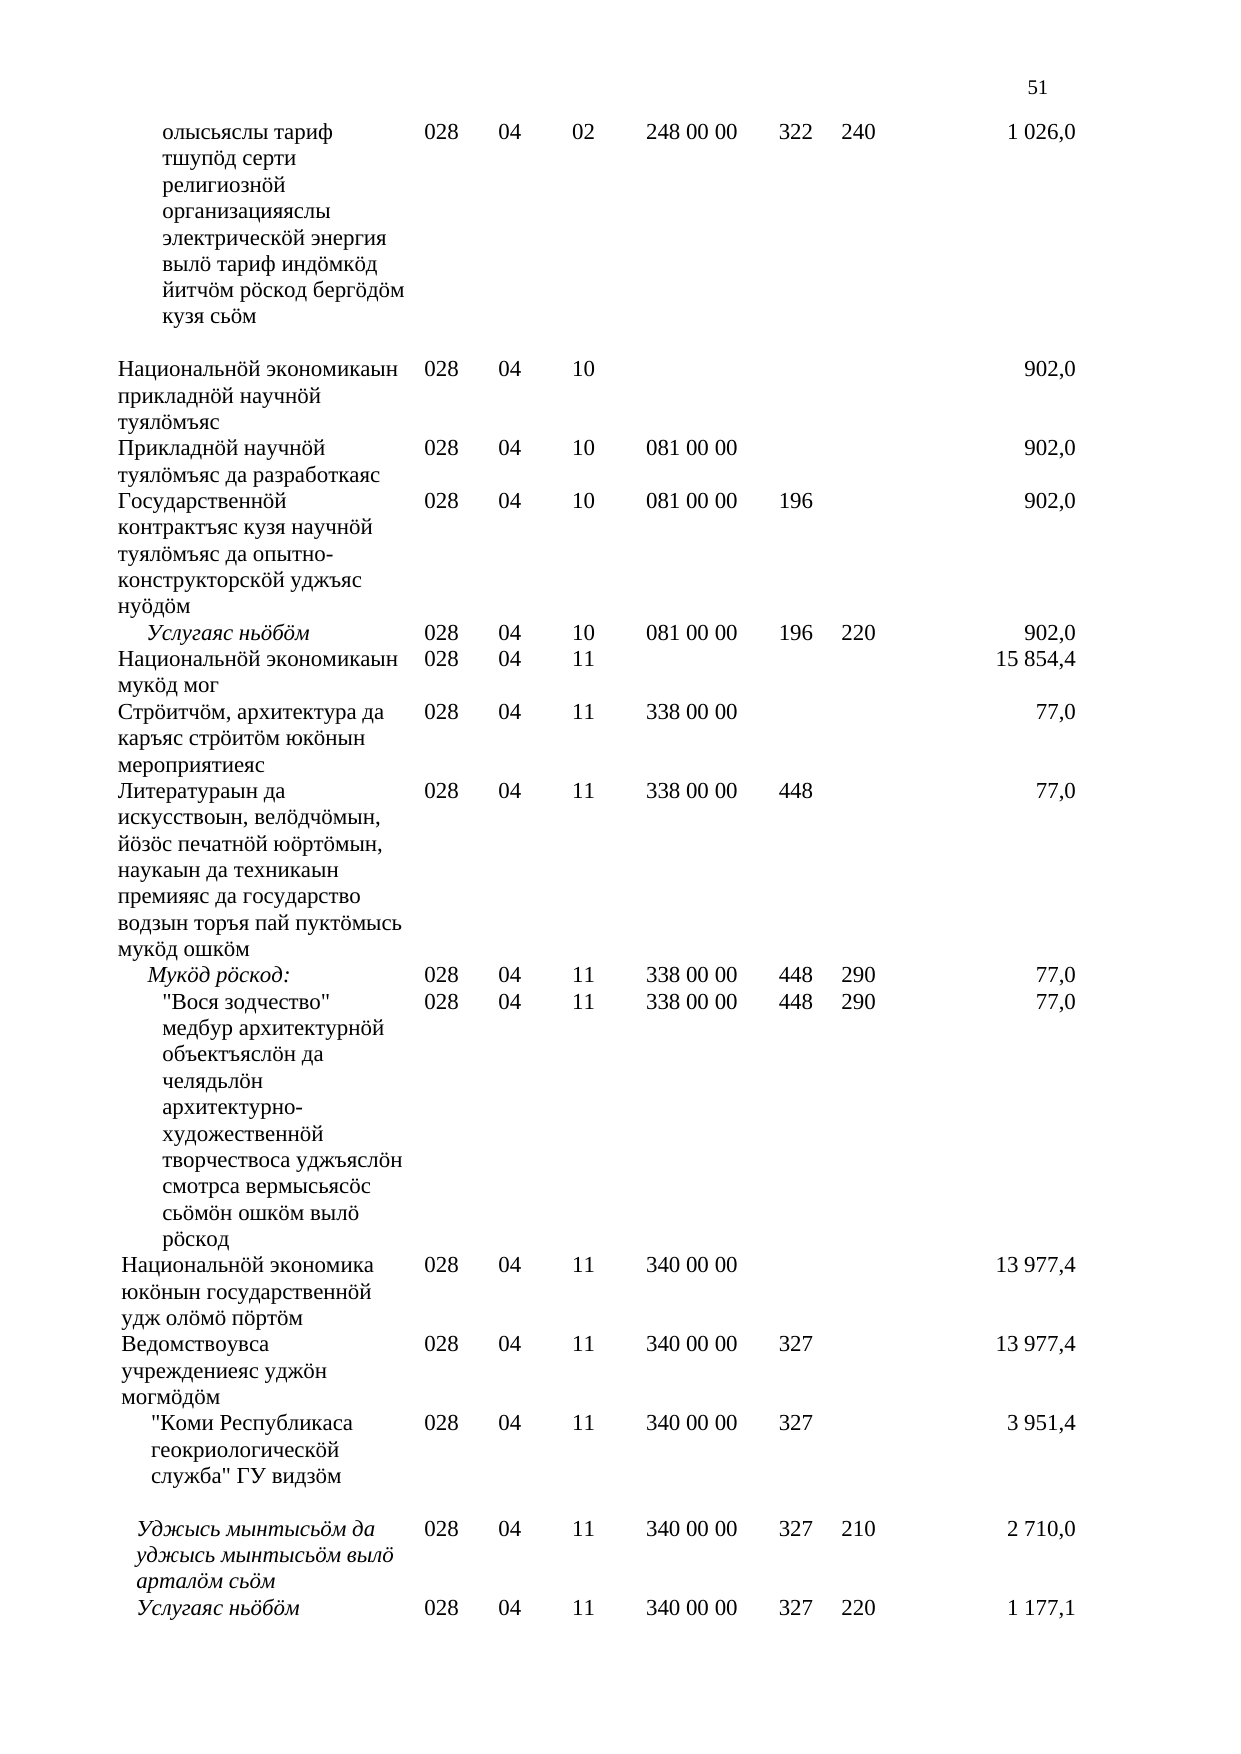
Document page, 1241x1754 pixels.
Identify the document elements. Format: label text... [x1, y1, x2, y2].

table_cell 77,0 [906, 777, 1084, 961]
table_cell 04 [489, 1594, 563, 1620]
table_cell Литератураын да искусствоын, велöдчöмын, йöзöс печатнöй юöртöмын, наукаын да техникаын премияяс да государство водзын торъя пай пуктöмысь мукöд ошкöм [109, 777, 415, 961]
table_cell Мукöд рöскод: [109, 961, 415, 988]
table_cell 11 [563, 1251, 637, 1330]
table_cell 04 [489, 961, 563, 988]
table_cell 028 [415, 961, 489, 988]
table_cell 220 [832, 619, 906, 645]
table_cell 290 [832, 988, 906, 1251]
table_cell [832, 1330, 906, 1409]
table_cell "Коми Республикаса геокриологическöй служба" ГУ видзöм [109, 1410, 415, 1515]
table_cell 028 [415, 988, 489, 1251]
table_cell 240 [832, 118, 906, 355]
table_cell [832, 645, 906, 698]
table_cell 340 00 00 [637, 1594, 770, 1620]
table_cell 340 00 00 [637, 1330, 770, 1409]
table_cell 902,0 [906, 487, 1084, 619]
table_cell Государственнöй контрактъяс кузя научнöй туялöмъяс да опытно-конструкторскöй уджъяс нуöдöм [109, 487, 415, 619]
table_cell [637, 645, 770, 698]
table_cell 340 00 00 [637, 1251, 770, 1330]
table_cell 028 [415, 118, 489, 355]
table_cell [832, 1251, 906, 1330]
table_cell Национальнöй экономикаын мукöд мог [109, 645, 415, 698]
table_cell 327 [770, 1515, 832, 1594]
table_cell 11 [563, 1330, 637, 1409]
table_cell 028 [415, 1410, 489, 1515]
table_cell 77,0 [906, 698, 1084, 777]
table_cell 248 00 00 [637, 118, 770, 355]
table_cell [832, 434, 906, 487]
table_cell 220 [832, 1594, 906, 1620]
table_cell Уджысь мынтысьöм да уджысь мынтысьöм вылö арталöм сьöм [109, 1515, 415, 1594]
table_cell 028 [415, 487, 489, 619]
table_cell Услугаяс ньöбöм [109, 1594, 415, 1620]
table_cell 290 [832, 961, 906, 988]
table_cell 13 977,4 [906, 1251, 1084, 1330]
table_cell 081 00 00 [637, 487, 770, 619]
table_cell 11 [563, 1515, 637, 1594]
table_cell 028 [415, 619, 489, 645]
table_cell 1 177,1 [906, 1594, 1084, 1620]
table_cell [637, 355, 770, 434]
table_cell Прикладнöй научнöй туялöмъяс да разработкаяс [109, 434, 415, 487]
table_cell 338 00 00 [637, 777, 770, 961]
table_cell 04 [489, 1515, 563, 1594]
table_cell 04 [489, 118, 563, 355]
table_cell 11 [563, 1594, 637, 1620]
table_cell 322 [770, 118, 832, 355]
table_cell 081 00 00 [637, 434, 770, 487]
table_cell 15 854,4 [906, 645, 1084, 698]
table_cell [832, 1410, 906, 1515]
table_cell 902,0 [906, 434, 1084, 487]
table_cell Национальнöй экономика юкöнын государственнöй удж олöмö пöртöм [109, 1251, 415, 1330]
table_cell 2 710,0 [906, 1515, 1084, 1594]
table_cell 196 [770, 619, 832, 645]
table_cell 04 [489, 645, 563, 698]
table_cell [832, 698, 906, 777]
table_cell 028 [415, 698, 489, 777]
table_cell олысьяслы тариф тшупöд серти религиознöй организацияяслы электрическöй энергия вылö тариф индöмкöд йитчöм рöскод бергöдöм кузя сьöм [109, 118, 415, 355]
table_cell 448 [770, 961, 832, 988]
table_cell [770, 1251, 832, 1330]
table_cell 11 [563, 988, 637, 1251]
table_cell 448 [770, 988, 832, 1251]
table_cell [832, 487, 906, 619]
table_cell 902,0 [906, 355, 1084, 434]
table_cell 327 [770, 1410, 832, 1515]
table_cell 10 [563, 487, 637, 619]
table_cell 11 [563, 698, 637, 777]
table_cell 028 [415, 434, 489, 487]
table_cell [770, 698, 832, 777]
table_cell [832, 777, 906, 961]
table_cell 338 00 00 [637, 961, 770, 988]
table_cell 11 [563, 1410, 637, 1515]
table_cell 11 [563, 777, 637, 961]
table_cell 04 [489, 355, 563, 434]
table_cell 10 [563, 619, 637, 645]
table_cell [832, 355, 906, 434]
table_cell 340 00 00 [637, 1410, 770, 1515]
table_cell 448 [770, 777, 832, 961]
table_cell 04 [489, 988, 563, 1251]
table_cell 340 00 00 [637, 1515, 770, 1594]
table_cell Услугаяс ньöбöм [109, 619, 415, 645]
table_cell 338 00 00 [637, 988, 770, 1251]
table_cell 04 [489, 619, 563, 645]
table_cell 327 [770, 1594, 832, 1620]
table_cell 028 [415, 645, 489, 698]
table_cell [770, 355, 832, 434]
table_cell 028 [415, 1330, 489, 1409]
table_cell 1 026,0 [906, 118, 1084, 355]
table_cell 13 977,4 [906, 1330, 1084, 1409]
table_cell 04 [489, 1410, 563, 1515]
table_cell [770, 645, 832, 698]
table_cell 04 [489, 1251, 563, 1330]
table_cell 77,0 [906, 961, 1084, 988]
table_cell 04 [489, 698, 563, 777]
table_cell 04 [489, 487, 563, 619]
table_cell 338 00 00 [637, 698, 770, 777]
table_cell 11 [563, 645, 637, 698]
table_cell 028 [415, 355, 489, 434]
table_cell 04 [489, 1330, 563, 1409]
table_cell 028 [415, 777, 489, 961]
table_cell 210 [832, 1515, 906, 1594]
table_cell 028 [415, 1594, 489, 1620]
table_cell 10 [563, 355, 637, 434]
table_cell 902,0 [906, 619, 1084, 645]
table_cell Ведомствоувса учреждениеяс уджöн могмöдöм [109, 1330, 415, 1409]
table_cell Стрöитчöм, архитектура да каръяс стрöитöм юкöнын мероприятиеяс [109, 698, 415, 777]
table_cell 081 00 00 [637, 619, 770, 645]
table_cell 04 [489, 777, 563, 961]
table_cell 04 [489, 434, 563, 487]
table_cell "Вося зодчество" медбур архитектурнöй объектъяслöн да челядьлöн архитектурно-художественнöй творчествоса уджъяслöн смотрса вермысьясöс сьöмöн ошкöм вылö рöскод [109, 988, 415, 1251]
table_cell 327 [770, 1330, 832, 1409]
table_cell 11 [563, 961, 637, 988]
table_cell 028 [415, 1251, 489, 1330]
table_cell Национальнöй экономикаын прикладнöй научнöй туялöмъяс [109, 355, 415, 434]
table_cell 3 951,4 [906, 1410, 1084, 1515]
table_cell 028 [415, 1515, 489, 1594]
table_cell 77,0 [906, 988, 1084, 1251]
table_cell 02 [563, 118, 637, 355]
table_cell 10 [563, 434, 637, 487]
table_cell [770, 434, 832, 487]
table_cell 196 [770, 487, 832, 619]
